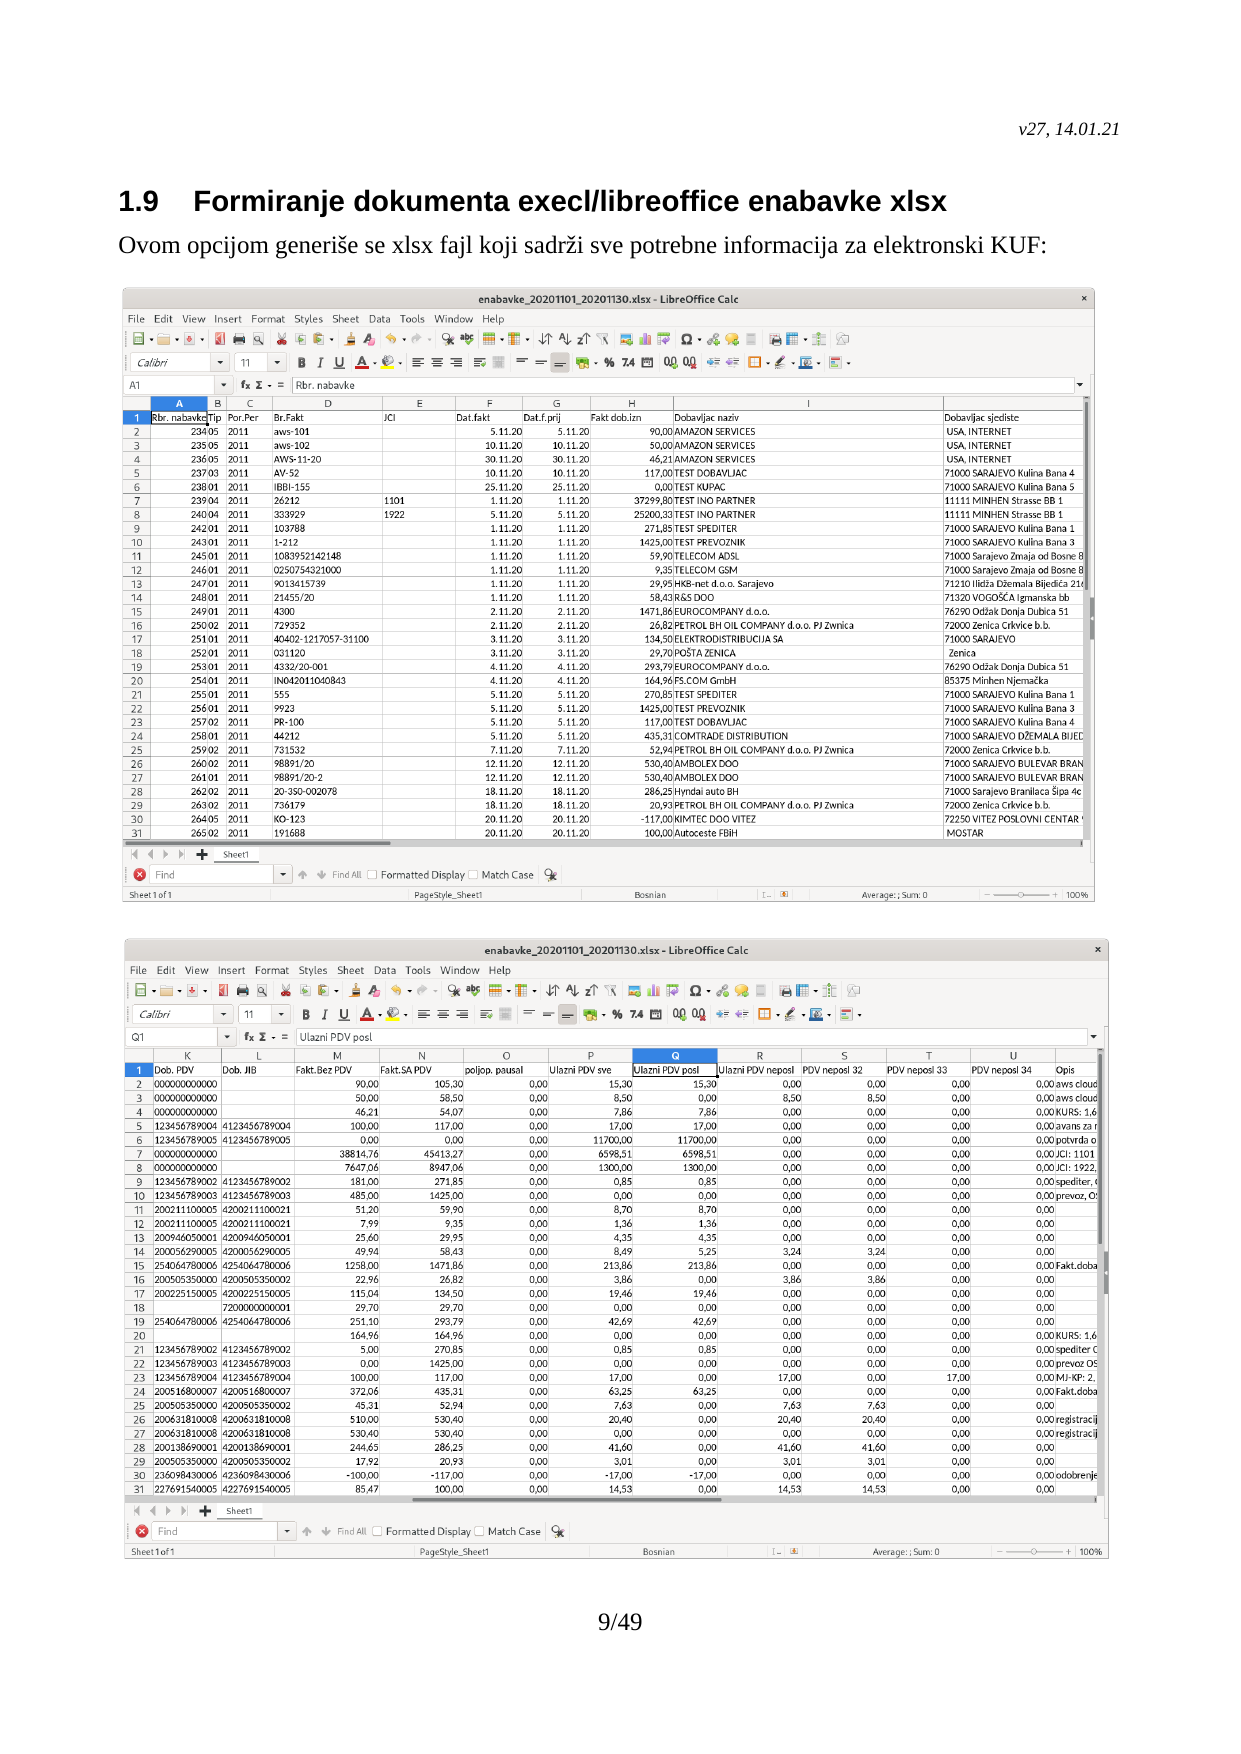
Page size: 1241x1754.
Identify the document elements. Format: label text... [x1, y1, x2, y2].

picture [117, 283, 1100, 907]
subtitle Formiranje dokumenta execl/libreoffice enabavke xlsx [118, 184, 1122, 217]
picture [119, 934, 1114, 1564]
text Ovom opcijom generiše se xlsx fajl koji sadrži sve potrebne informacija za elektronski KUF: [118, 230, 1122, 259]
